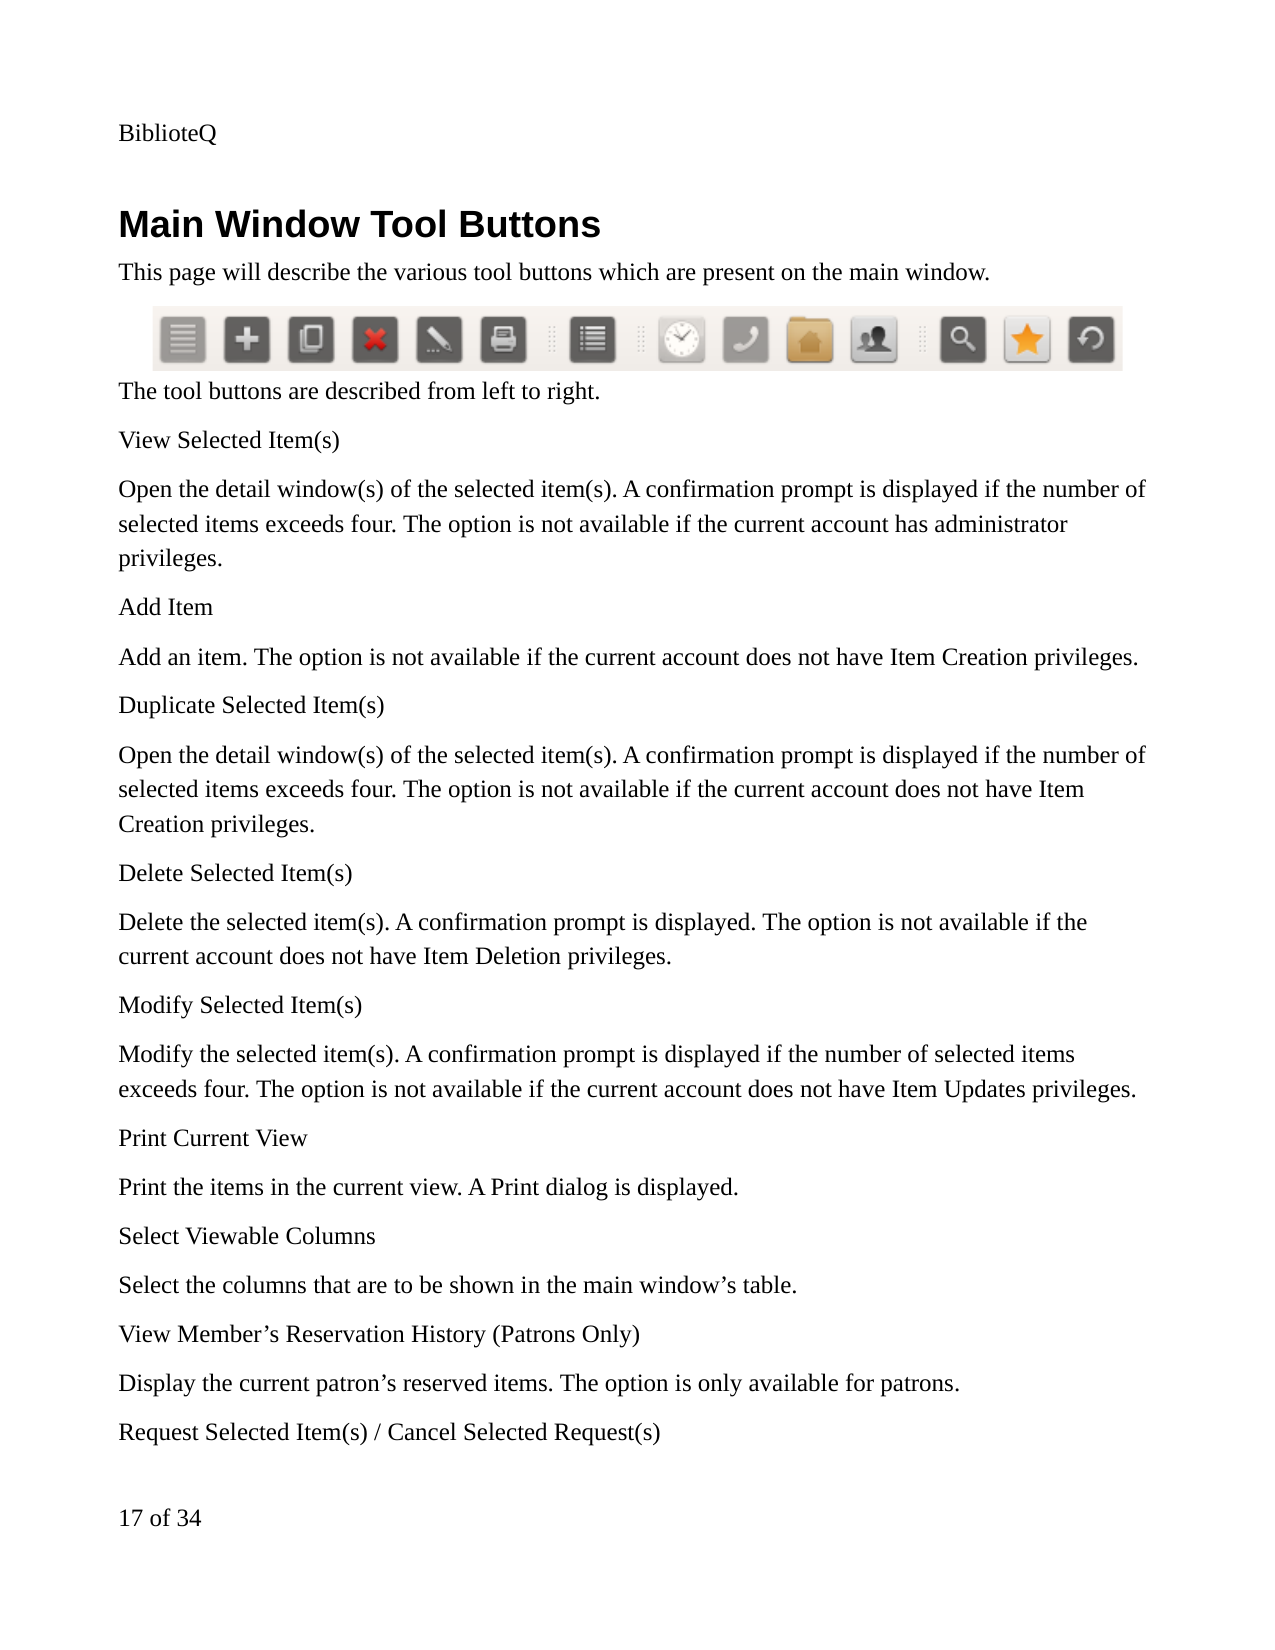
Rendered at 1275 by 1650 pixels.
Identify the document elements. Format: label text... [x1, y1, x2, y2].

picture [152, 306, 1123, 371]
text Request Selected Item(s) / Cancel Selected Request(s) [118, 1417, 1157, 1446]
text This page will describe the various tool buttons which are present on the main window. [118, 257, 1157, 286]
text Add an item. The option is not available if the current account does not have Item Creation privileges. [118, 642, 1157, 670]
text Display the current patron’s reserved items. The option is only available for patrons. [118, 1368, 1157, 1397]
text Modify Selected Item(s) [118, 990, 1157, 1019]
text Duplicate Selected Item(s) [118, 691, 1157, 719]
text Print the items in the current view. A Print dialog is displayed. [118, 1172, 1157, 1201]
text Modify the selected item(s). A confirmation prompt is displayed if the number of selected items exceeds four. The option is not available if the current account does not have Item Updates privileges. [118, 1039, 1157, 1103]
text Add Item [118, 592, 1157, 621]
text Delete Selected Item(s) [118, 858, 1157, 886]
text View Member’s Reservation History (Patrons Only) [118, 1319, 1157, 1348]
text Select the columns that are to be shown in the main window’s table. [118, 1270, 1157, 1299]
text Select Viewable Columns [118, 1221, 1157, 1250]
text Delete the selected item(s). A confirmation prompt is displayed. The option is not available if the current account does not have Item Deletion privileges. [118, 907, 1157, 970]
text Open the detail window(s) of the selected item(s). A confirmation prompt is displayed if the number of selected items exceeds four. The option is not available if the current account does not have Item Creation privileges. [118, 740, 1157, 837]
text View Selected Item(s) [118, 425, 1157, 454]
text Print Current View [118, 1123, 1157, 1152]
text Open the detail window(s) of the selected item(s). A confirmation prompt is displayed if the number of selected items exceeds four. The option is not available if the current account has administrator privileges. [118, 474, 1157, 572]
subtitle Main Window Tool Buttons [118, 201, 1157, 245]
text The tool buttons are described from left to right. [118, 371, 1157, 405]
